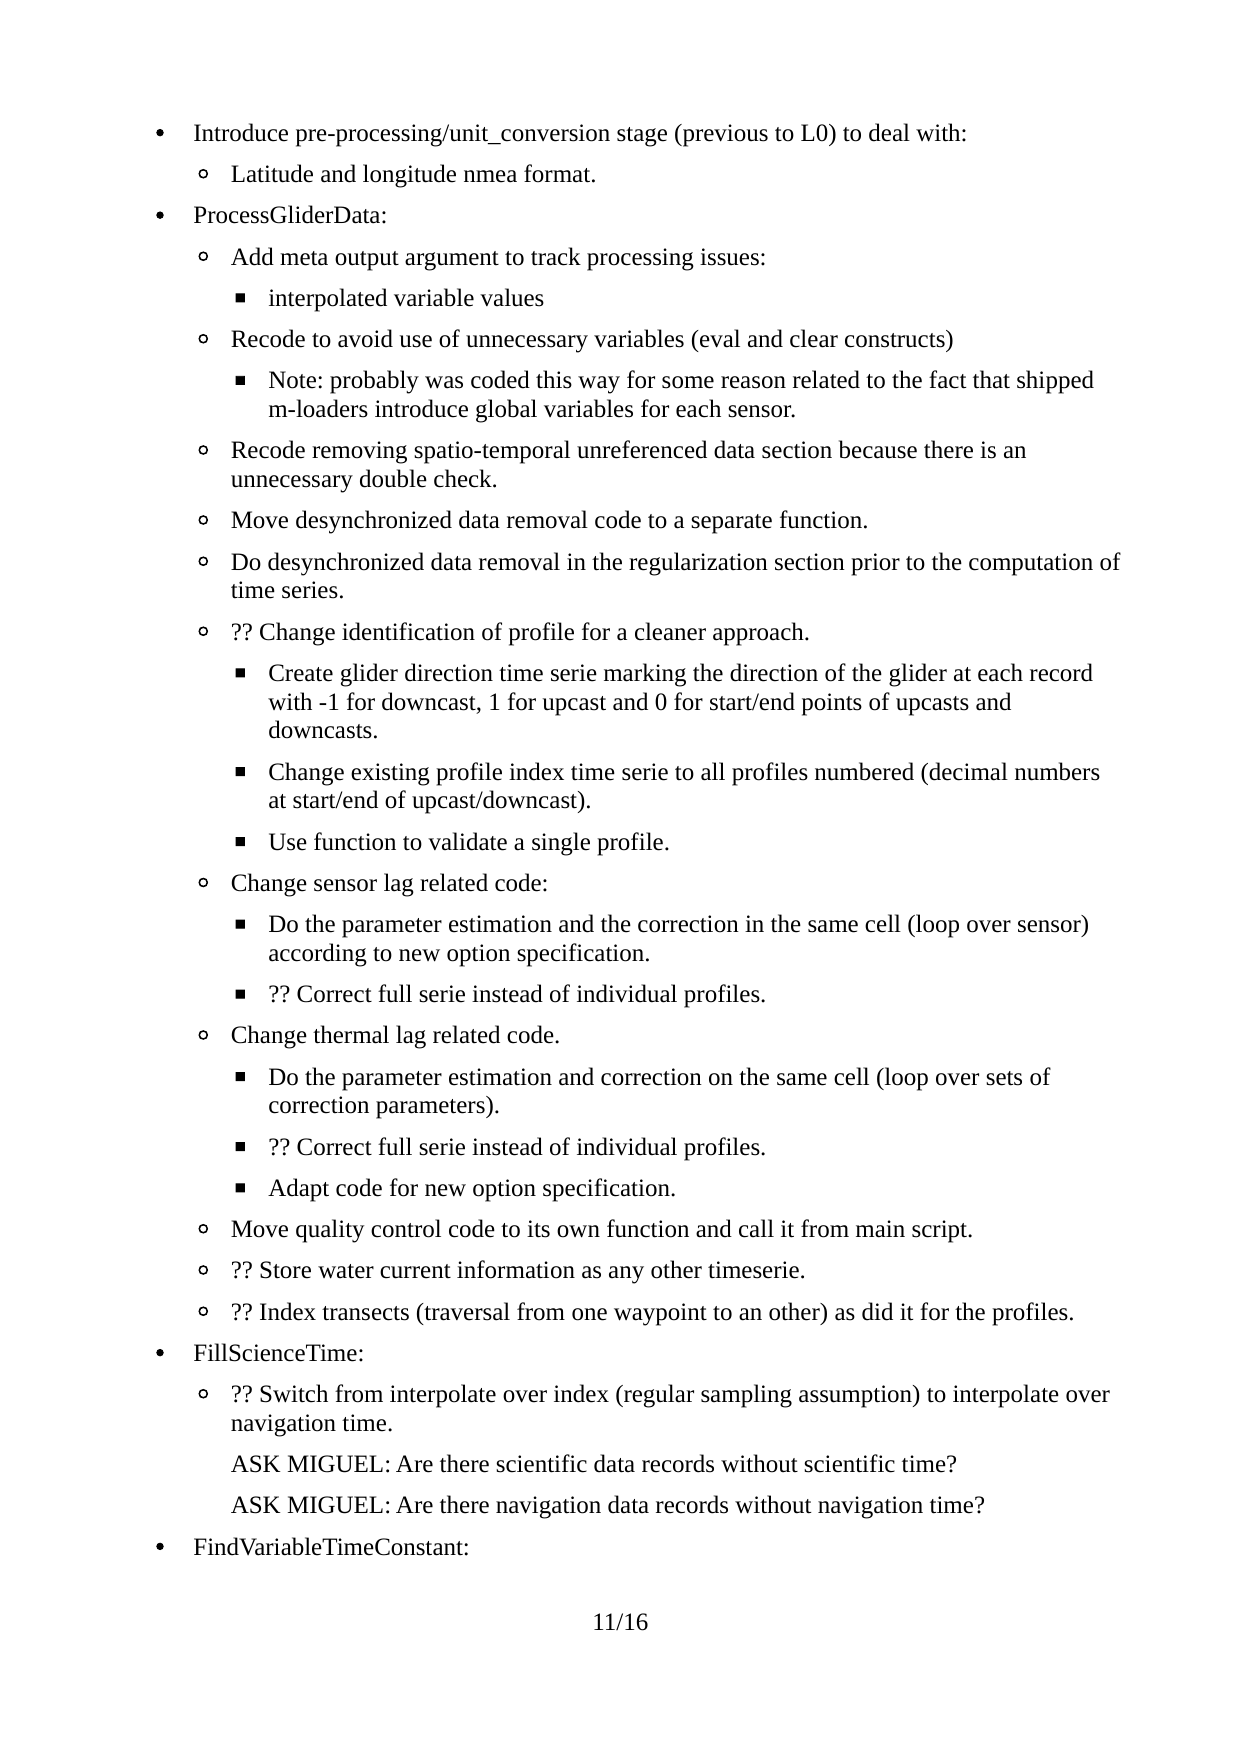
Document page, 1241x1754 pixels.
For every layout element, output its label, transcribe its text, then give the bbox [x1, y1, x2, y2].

list Adapt code for new option specification. [231, 1173, 1122, 1202]
list Recode to avoid use of unnecessary variables (eval and clear constructs) [193, 324, 1122, 353]
list Do the parameter estimation and the correction in the same cell (loop over sensor) according to new option specification. [231, 909, 1122, 967]
list Do desynchronized data removal in the regularization section prior to the computation of time series. [193, 547, 1122, 604]
list Recode removing spatio-temporal unreferenced data section because there is an unnecessary double check. [193, 436, 1122, 493]
list Change existing profile index time serie to all profiles numbered (decimal numbers at start/end of upcast/downcast). [231, 757, 1122, 814]
list ?? Change identification of profile for a cleaner approach. [193, 617, 1122, 646]
list interpolated variable values [231, 283, 1122, 312]
list Introduce pre-processing/unit_conversion stage (previous to L0) to deal with: [156, 118, 1122, 147]
list ?? Store water current information as any other timeserie. [193, 1256, 1122, 1284]
list Change thermal lag related code. [193, 1021, 1122, 1049]
list FindVariableTimeConstant: [156, 1532, 1122, 1561]
list ASK MIGUEL: Are there navigation data records without navigation time? [193, 1491, 1122, 1519]
list ASK MIGUEL: Are there scientific data records without scientific time? [193, 1449, 1122, 1478]
list Do the parameter estimation and correction on the same cell (loop over sets of correction parameters). [231, 1062, 1122, 1119]
list Use function to validate a single profile. [231, 827, 1122, 856]
list ?? Index transects (traversal from one waypoint to an other) as did it for the profiles. [193, 1297, 1122, 1326]
list ?? Correct full serie instead of individual profiles. [231, 979, 1122, 1008]
list ?? Switch from interpolate over index (regular sampling assumption) to interpolate over navigation time. [193, 1379, 1122, 1437]
list FillScienceTime: [156, 1338, 1122, 1367]
list Move desynchronized data removal code to a separate function. [193, 506, 1122, 534]
list Add meta output argument to track processing issues: [193, 242, 1122, 271]
list Change sensor lag related code: [193, 868, 1122, 897]
list Latitude and longitude nmea format. [193, 159, 1122, 188]
list Move quality control code to its own function and call it from main script. [193, 1214, 1122, 1243]
list Note: probably was coded this way for some reason related to the fact that shipped m-loaders introduce global variables for each sensor. [231, 366, 1122, 423]
list ProcessGliderData: [156, 201, 1122, 229]
list Create glider direction time serie marking the direction of the glider at each record with -1 for downcast, 1 for upcast and 0 for start/end points of upcasts and downcasts. [231, 658, 1122, 744]
list ?? Correct full serie instead of individual profiles. [231, 1132, 1122, 1161]
